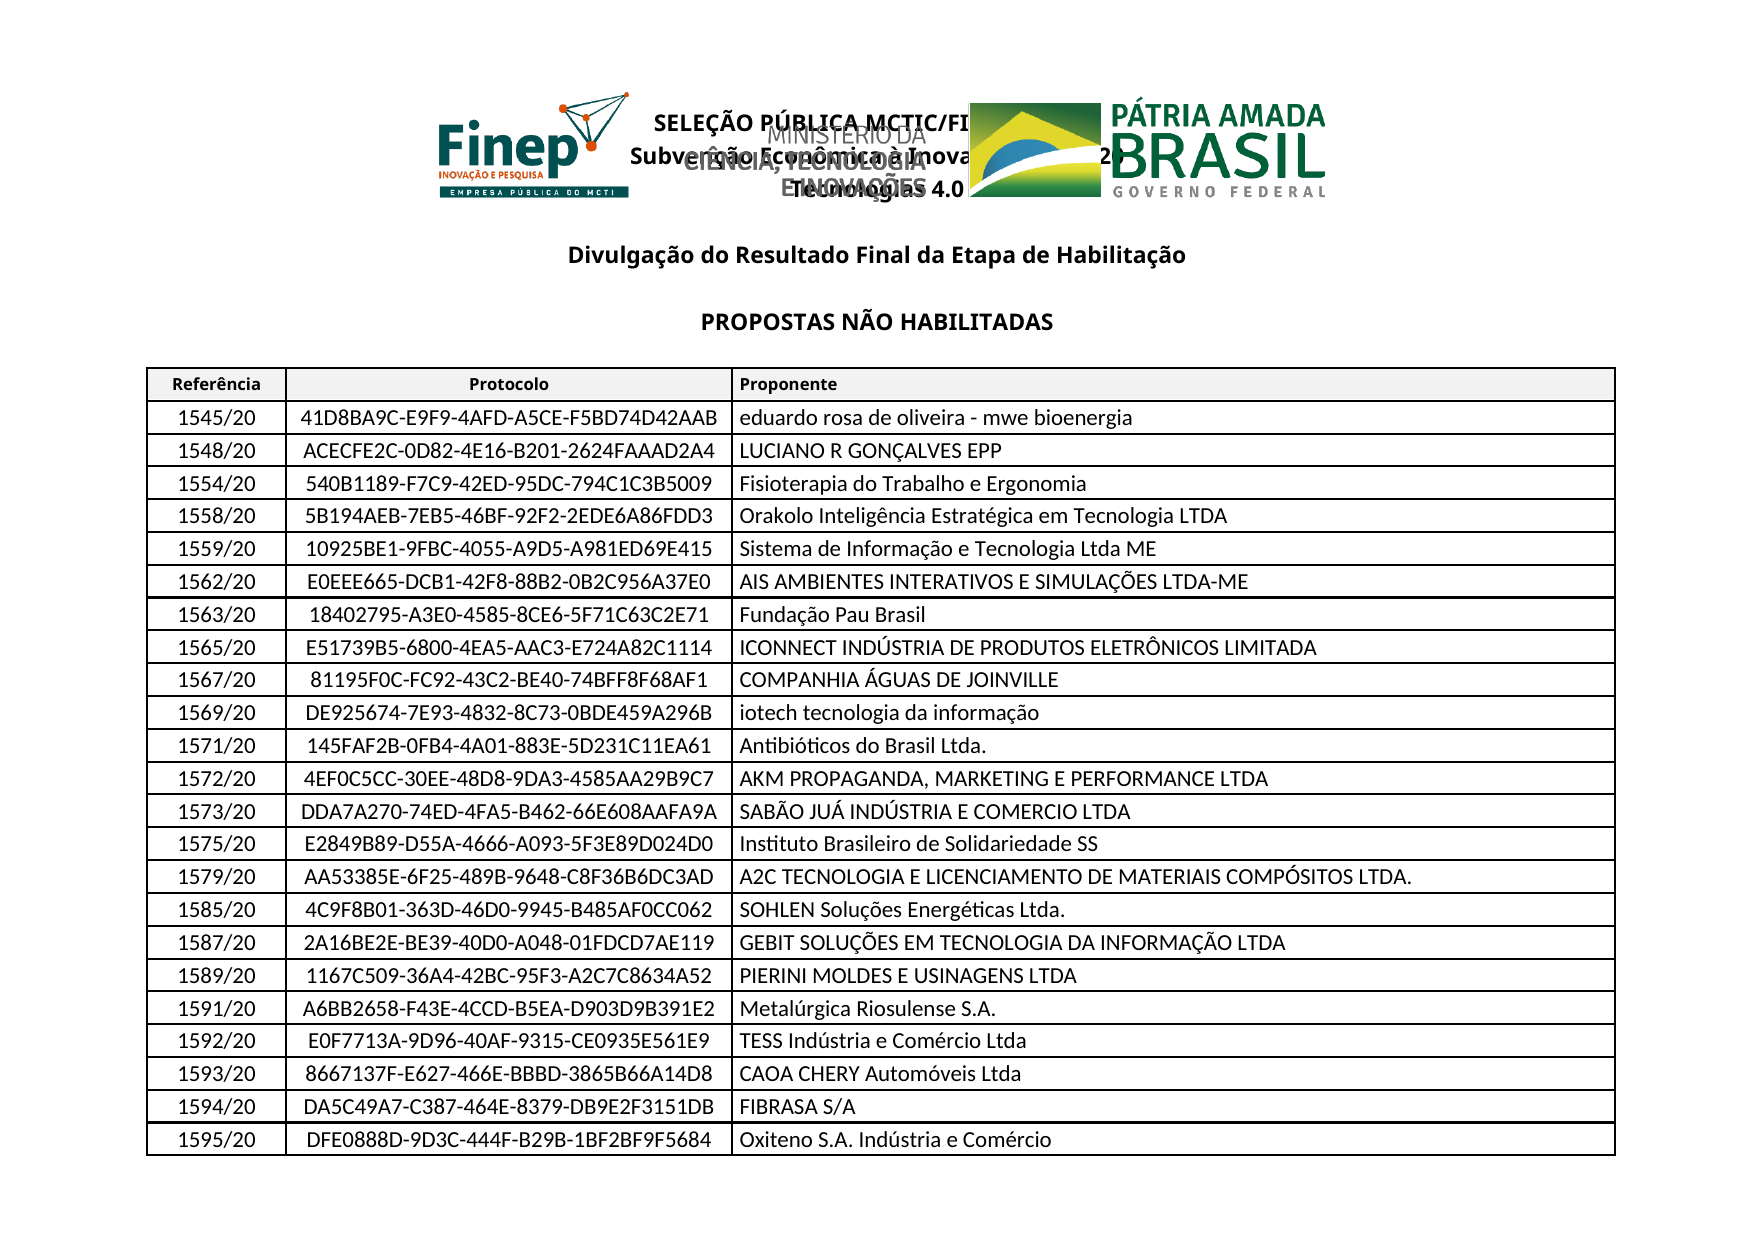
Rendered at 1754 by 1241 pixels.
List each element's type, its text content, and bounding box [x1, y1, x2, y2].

table_cell Orakolo Inteligência Estratégica em Tecnologia LTDA [733, 500, 1614, 531]
table_cell E51739B5-6800-4EA5-AAC3-E724A82C1114 [287, 631, 731, 662]
table_cell 1592/20 [148, 1025, 285, 1056]
table_cell eduardo rosa de oliveira - mwe bioenergia [733, 402, 1614, 432]
table_cell 1589/20 [148, 960, 285, 990]
table_cell Fisioterapia do Trabalho e Ergonomia [733, 467, 1614, 498]
table_cell ICONNECT INDÚSTRIA DE PRODUTOS ELETRÔNICOS LIMITADA [733, 631, 1614, 662]
table_cell 1569/20 [148, 697, 285, 728]
table_cell DE925674-7E93-4832-8C73-0BDE459A296B [287, 697, 731, 728]
table_cell Instituto Brasileiro de Solidariedade SS [733, 828, 1614, 859]
table_cell TESS Indústria e Comércio Ltda [733, 1025, 1614, 1056]
table_cell AIS AMBIENTES INTERATIVOS E SIMULAÇÕES LTDA-ME [733, 566, 1614, 596]
table_cell 1559/20 [148, 533, 285, 564]
table_cell Metalúrgica Riosulense S.A. [733, 992, 1614, 1023]
table_cell 1572/20 [148, 763, 285, 793]
table_cell AA53385E-6F25-489B-9648-C8F36B6DC3AD [287, 861, 731, 892]
table_cell Antibióticos do Brasil Ltda. [733, 730, 1614, 761]
table_cell 1554/20 [148, 467, 285, 498]
table_cell 1595/20 [148, 1124, 285, 1154]
table_cell CAOA CHERY Automóveis Ltda [733, 1058, 1614, 1089]
table_cell COMPANHIA ÁGUAS DE JOINVILLE [733, 664, 1614, 695]
table_cell SOHLEN Soluções Energéticas Ltda. [733, 894, 1614, 924]
table_cell 10925BE1-9FBC-4055-A9D5-A981ED69E415 [287, 533, 731, 564]
table_cell E2849B89-D55A-4666-A093-5F3E89D024D0 [287, 828, 731, 859]
table_cell 1558/20 [148, 500, 285, 531]
table_header Proponente [733, 369, 1614, 399]
table_cell A2C TECNOLOGIA E LICENCIAMENTO DE MATERIAIS COMPÓSITOS LTDA. [733, 861, 1614, 892]
table_cell AKM PROPAGANDA, MARKETING E PERFORMANCE LTDA [733, 763, 1614, 793]
table_cell iotech tecnologia da informação [733, 697, 1614, 728]
table_cell 1565/20 [148, 631, 285, 662]
table_cell 81195F0C-FC92-43C2-BE40-74BFF8F68AF1 [287, 664, 731, 695]
table_cell LUCIANO R GONÇALVES EPP [733, 435, 1614, 465]
table_cell DFE0888D-9D3C-444F-B29B-1BF2BF9F5684 [287, 1124, 731, 1154]
table_cell 1585/20 [148, 894, 285, 924]
table_cell 2A16BE2E-BE39-40D0-A048-01FDCD7AE119 [287, 927, 731, 957]
table_cell 1563/20 [148, 599, 285, 629]
table_cell E0F7713A-9D96-40AF-9315-CE0935E561E9 [287, 1025, 731, 1056]
table_cell 1575/20 [148, 828, 285, 859]
table_cell 1167C509-36A4-42BC-95F3-A2C7C8634A52 [287, 960, 731, 990]
table_cell 1545/20 [148, 402, 285, 432]
table_header Referência [148, 369, 285, 399]
table_cell 145FAF2B-0FB4-4A01-883E-5D231C11EA61 [287, 730, 731, 761]
table_cell 41D8BA9C-E9F9-4AFD-A5CE-F5BD74D42AAB [287, 402, 731, 432]
table_cell GEBIT SOLUÇÕES EM TECNOLOGIA DA INFORMAÇÃO LTDA [733, 927, 1614, 957]
table_cell DA5C49A7-C387-464E-8379-DB9E2F3151DB [287, 1091, 731, 1121]
table_cell PIERINI MOLDES E USINAGENS LTDA [733, 960, 1614, 990]
table_cell 1591/20 [148, 992, 285, 1023]
table_cell 8667137F-E627-466E-BBBD-3865B66A14D8 [287, 1058, 731, 1089]
table_cell 1571/20 [148, 730, 285, 761]
table_cell DDA7A270-74ED-4FA5-B462-66E608AAFA9A [287, 795, 731, 826]
table_cell 1573/20 [148, 795, 285, 826]
table_cell Sistema de Informação e Tecnologia Ltda ME [733, 533, 1614, 564]
table_cell A6BB2658-F43E-4CCD-B5EA-D903D9B391E2 [287, 992, 731, 1023]
table_cell FIBRASA S/A [733, 1091, 1614, 1121]
table_cell 1562/20 [148, 566, 285, 596]
table_cell 1587/20 [148, 927, 285, 957]
table_cell 1594/20 [148, 1091, 285, 1121]
table_cell 540B1189-F7C9-42ED-95DC-794C1C3B5009 [287, 467, 731, 498]
table_cell 1548/20 [148, 435, 285, 465]
table_cell 1567/20 [148, 664, 285, 695]
table_cell 4EF0C5CC-30EE-48D8-9DA3-4585AA29B9C7 [287, 763, 731, 793]
table_cell 1579/20 [148, 861, 285, 892]
table_header Protocolo [287, 369, 731, 399]
table_cell Fundação Pau Brasil [733, 599, 1614, 629]
table_cell 18402795-A3E0-4585-8CE6-5F71C63C2E71 [287, 599, 731, 629]
table_cell Oxiteno S.A. Indústria e Comércio [733, 1124, 1614, 1154]
table_cell E0EEE665-DCB1-42F8-88B2-0B2C956A37E0 [287, 566, 731, 596]
table_cell 1593/20 [148, 1058, 285, 1089]
table_cell SABÃO JUÁ INDÚSTRIA E COMERCIO LTDA [733, 795, 1614, 826]
table_cell 5B194AEB-7EB5-46BF-92F2-2EDE6A86FDD3 [287, 500, 731, 531]
table_cell ACECFE2C-0D82-4E16-B201-2624FAAAD2A4 [287, 435, 731, 465]
table_cell 4C9F8B01-363D-46D0-9945-B485AF0CC062 [287, 894, 731, 924]
